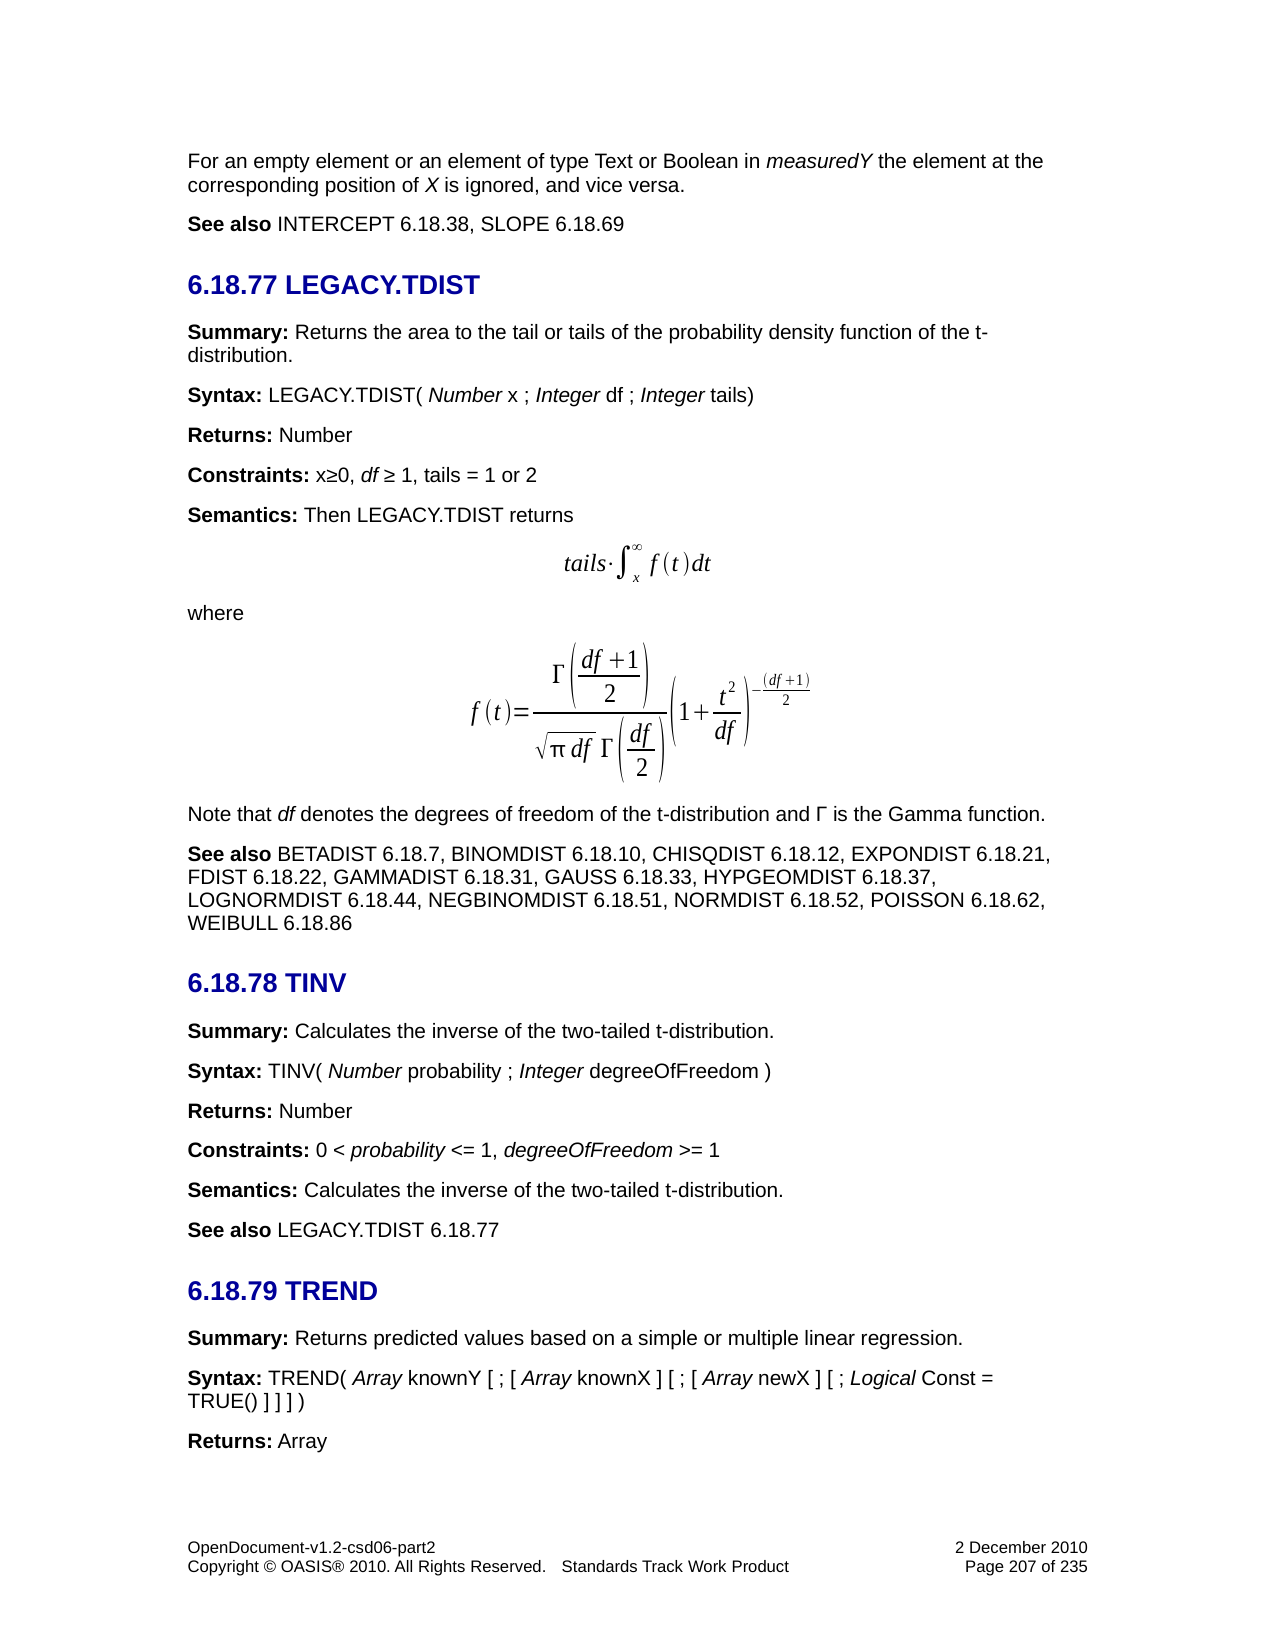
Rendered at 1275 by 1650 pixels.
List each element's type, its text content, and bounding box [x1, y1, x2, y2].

text Syntax: TREND( Array knownY [ ; [ Array knownX ] [ ; [ Array newX ] [ ; Logical Const = TRUE() ] ] ] ) [187, 1366, 1088, 1413]
text where [187, 602, 1088, 625]
text See also LEGACY.TDIST 6.18.77 [187, 1219, 1088, 1242]
text Semantics: Calculates the inverse of the two-tailed t-distribution. [187, 1179, 1088, 1202]
text Constraints: 0 < probability <= 1, degreeOfFreedom >= 1 [187, 1139, 1088, 1162]
text Returns: Number [187, 424, 1088, 447]
text Returns: Number [187, 1099, 1088, 1122]
subtitle TREND [187, 1276, 1088, 1306]
text Summary: Calculates the inverse of the two-tailed t-distribution. [187, 1019, 1088, 1043]
text Semantics: Then LEGACY.TDIST returns [187, 503, 1088, 527]
text Constraints: x≥0, df ≥ 1, tails = 1 or 2 [187, 464, 1088, 487]
subtitle TINV [187, 968, 1088, 999]
text See also BETADIST 6.18.7, BINOMDIST 6.18.10, CHISQDIST 6.18.12, EXPONDIST 6.18.21, FDIST 6.18.22, GAMMADIST 6.18.31, GAUSS 6.18.33, HYPGEOMDIST 6.18.37, LOGNORMDIST 6.18.44, NEGBINOMDIST 6.18.51, NORMDIST 6.18.52, POISSON 6.18.62, WEIBULL 6.18.86 [187, 842, 1088, 935]
text Note that df denotes the degrees of freedom of the t-distribution and Γ is the Gamma function. [187, 802, 1088, 826]
text Syntax: LEGACY.TDIST( Number x ; Integer df ; Integer tails) [187, 384, 1088, 407]
text Syntax: TINV( Number probability ; Integer degreeOfFreedom ) [187, 1059, 1088, 1083]
text See also INTERCEPT 6.18.38, SLOPE 6.18.69 [187, 213, 1088, 236]
text Summary: Returns the area to the tail or tails of the probability density function of the t-distribution. [187, 321, 1088, 367]
subtitle LEGACY.TDIST [187, 270, 1088, 300]
text For an empty element or an element of type Text or Boolean in measuredY the element at the corresponding position of X is ignored, and vice versa. [187, 150, 1088, 196]
text Returns: Array [187, 1429, 1088, 1453]
text Summary: Returns predicted values based on a simple or multiple linear regression. [187, 1327, 1088, 1350]
